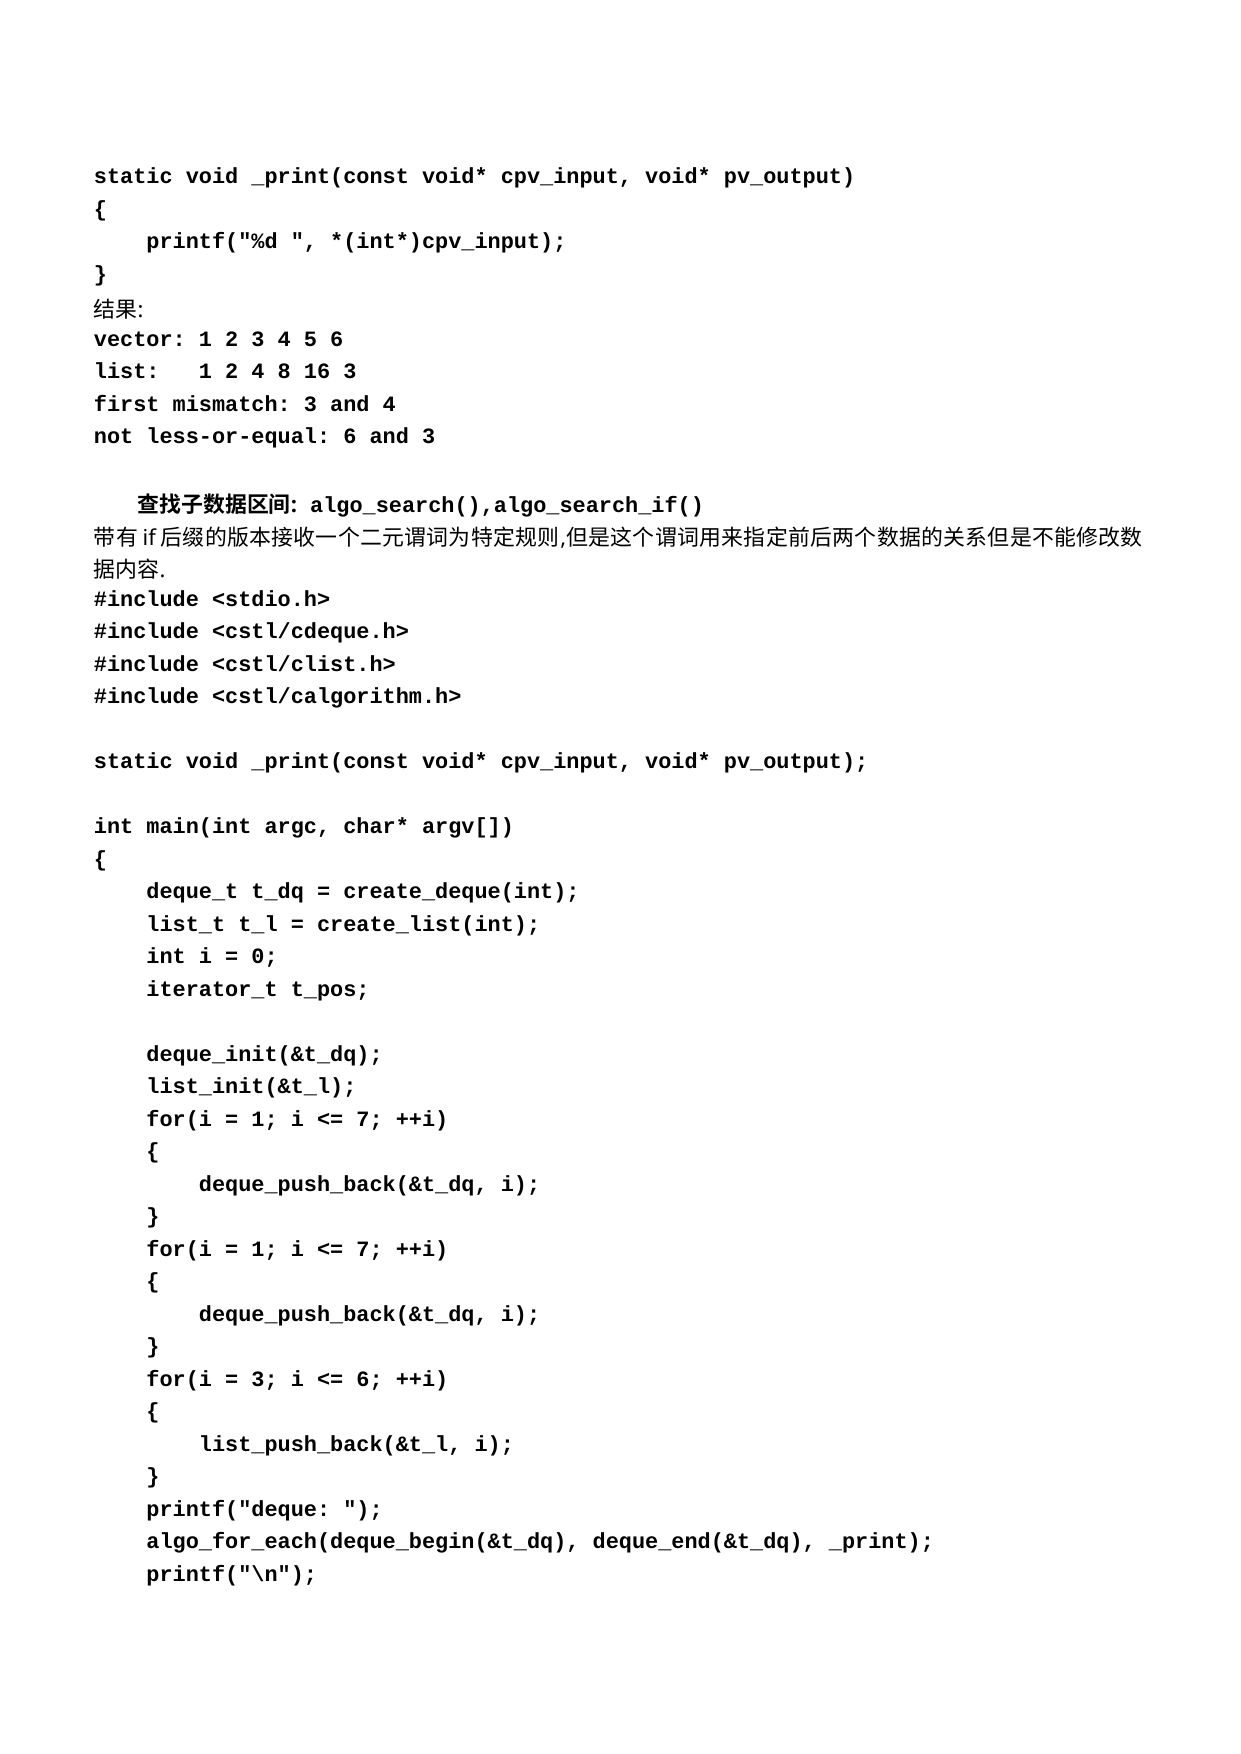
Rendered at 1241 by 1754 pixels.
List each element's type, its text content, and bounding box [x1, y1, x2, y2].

text static void _print(const void* cpv_input, void* pv_output); [94, 747, 1144, 779]
text printf("%d ", *(int*)cpv_input); [94, 227, 1144, 259]
text } [94, 1462, 1144, 1494]
text iterator_t t_pos; [94, 974, 1144, 1007]
text { [94, 194, 1144, 227]
text deque_push_back(&t_dq, i); [94, 1169, 1144, 1202]
text } [94, 1332, 1144, 1364]
text 结果: [94, 292, 1144, 324]
text algo_for_each(deque_begin(&t_dq), deque_end(&t_dq), _print); [94, 1527, 1144, 1559]
text #include <cstl/cdeque.h> [94, 617, 1144, 649]
text { [94, 844, 1144, 877]
text int i = 0; [94, 942, 1144, 974]
text static void _print(const void* cpv_input, void* pv_output) [94, 162, 1144, 194]
text deque_init(&t_dq); [94, 1039, 1144, 1072]
text { [94, 1137, 1144, 1169]
text first mismatch: 3 and 4 [94, 389, 1144, 422]
text printf("deque: "); [94, 1494, 1144, 1527]
text list_init(&t_l); [94, 1072, 1144, 1104]
text } [94, 259, 1144, 292]
text #include <stdio.h> [94, 584, 1144, 617]
text vector: 1 2 3 4 5 6 [94, 324, 1144, 357]
text for(i = 3; i <= 6; ++i) [94, 1364, 1144, 1397]
text list_t t_l = create_list(int); [94, 909, 1144, 942]
text list: 1 2 4 8 16 3 [94, 357, 1144, 389]
text { [94, 1267, 1144, 1299]
text 带有if后缀的版本接收一个二元谓词为特定规则,但是这个谓词用来指定前后两个数据的关系但是不能修改数据内容. [94, 519, 1144, 584]
text printf("\n"); [94, 1559, 1144, 1592]
text int main(int argc, char* argv[]) [94, 812, 1144, 844]
text { [94, 1397, 1144, 1429]
text #include <cstl/clist.h> [94, 649, 1144, 682]
text list_push_back(&t_l, i); [94, 1429, 1144, 1462]
text deque_t t_dq = create_deque(int); [94, 877, 1144, 909]
text for(i = 1; i <= 7; ++i) [94, 1234, 1144, 1267]
text for(i = 1; i <= 7; ++i) [94, 1104, 1144, 1137]
text #include <cstl/calgorithm.h> [94, 682, 1144, 714]
text not less-or-equal: 6 and 3 [94, 422, 1144, 454]
text deque_push_back(&t_dq, i); [94, 1299, 1144, 1332]
text } [94, 1202, 1144, 1234]
text 查找子数据区间: algo_search(),algo_search_if() [94, 487, 1144, 519]
